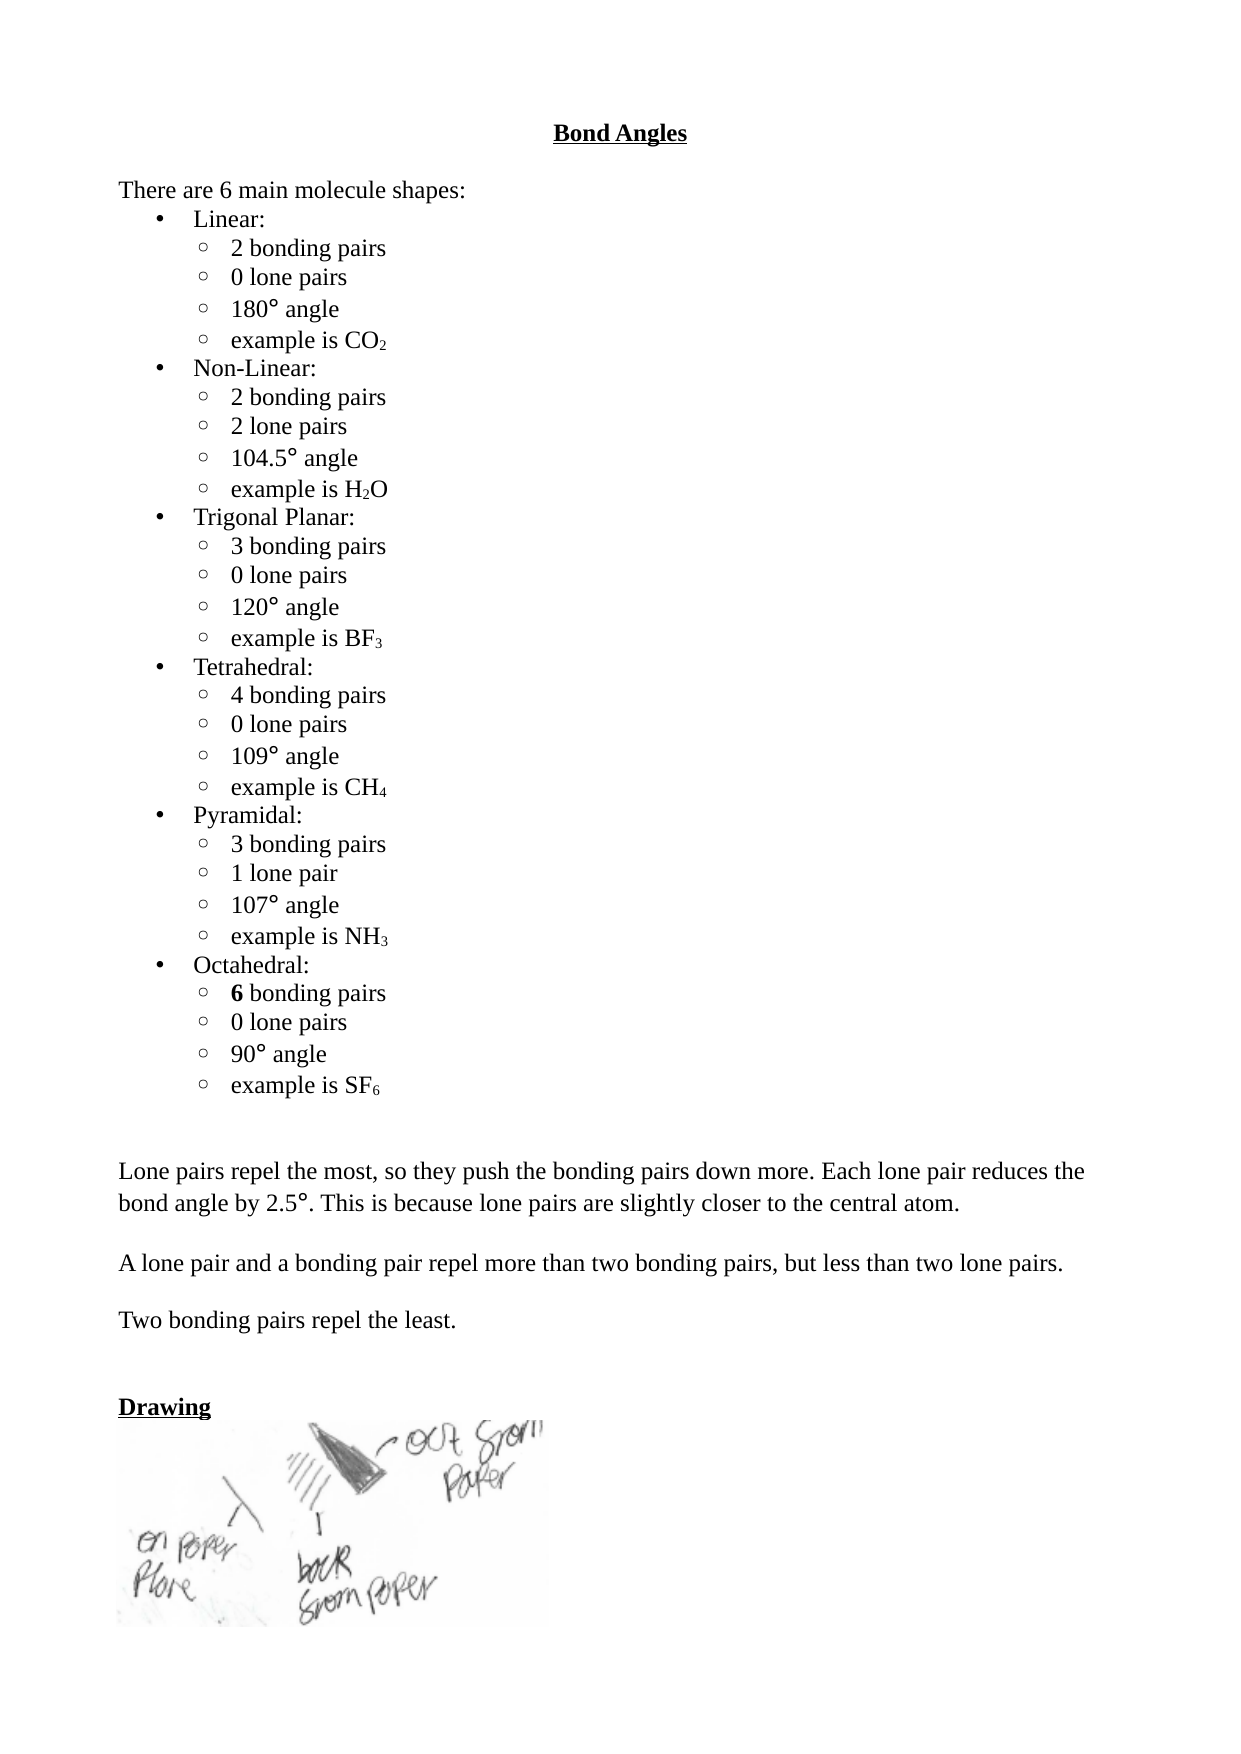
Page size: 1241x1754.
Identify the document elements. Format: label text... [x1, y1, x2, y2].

text Two bonding pairs repel the least. [118, 1305, 1122, 1334]
list example is BF3 [193, 623, 1122, 652]
list 1 lone pair [193, 858, 1122, 887]
list 6 bonding pairs [193, 978, 1122, 1007]
list example is CH4 [193, 772, 1122, 801]
list Linear: [156, 204, 1122, 233]
text A lone pair and a bonding pair repel more than two bonding pairs, but less than two lone pairs. [118, 1248, 1122, 1277]
list 3 bonding pairs [193, 829, 1122, 858]
list 3 bonding pairs [193, 531, 1122, 560]
list Pyramidal: [156, 801, 1122, 829]
list 109° angle [193, 738, 1122, 772]
text There are 6 main molecule shapes: [118, 176, 1122, 204]
list 120° angle [193, 589, 1122, 623]
list example is CO2 [193, 325, 1122, 353]
list 2 lone pairs [193, 411, 1122, 440]
list 0 lone pairs [193, 262, 1122, 291]
list 107° angle [193, 887, 1122, 921]
list 0 lone pairs [193, 560, 1122, 589]
text Bond Angles [118, 118, 1122, 147]
list Octahedral: [156, 950, 1122, 978]
text Drawing [118, 1392, 1122, 1420]
list 104.5° angle [193, 440, 1122, 474]
list 2 bonding pairs [193, 382, 1122, 411]
list 4 bonding pairs [193, 680, 1122, 709]
list 0 lone pairs [193, 709, 1122, 738]
picture [116, 1420, 549, 1627]
list 0 lone pairs [193, 1007, 1122, 1036]
list 2 bonding pairs [193, 233, 1122, 262]
list Non-Linear: [156, 353, 1122, 382]
list 180° angle [193, 291, 1122, 325]
list Trigonal Planar: [156, 502, 1122, 531]
list example is NH3 [193, 921, 1122, 950]
list 90° angle [193, 1036, 1122, 1070]
list example is H2O [193, 474, 1122, 502]
text Lone pairs repel the most, so they push the bonding pairs down more. Each lone pair reduces the bond angle by 2.5°. This is because lone pairs are slightly closer to the central atom. [118, 1156, 1122, 1219]
list Tetrahedral: [156, 652, 1122, 680]
list example is SF6 [193, 1070, 1122, 1099]
